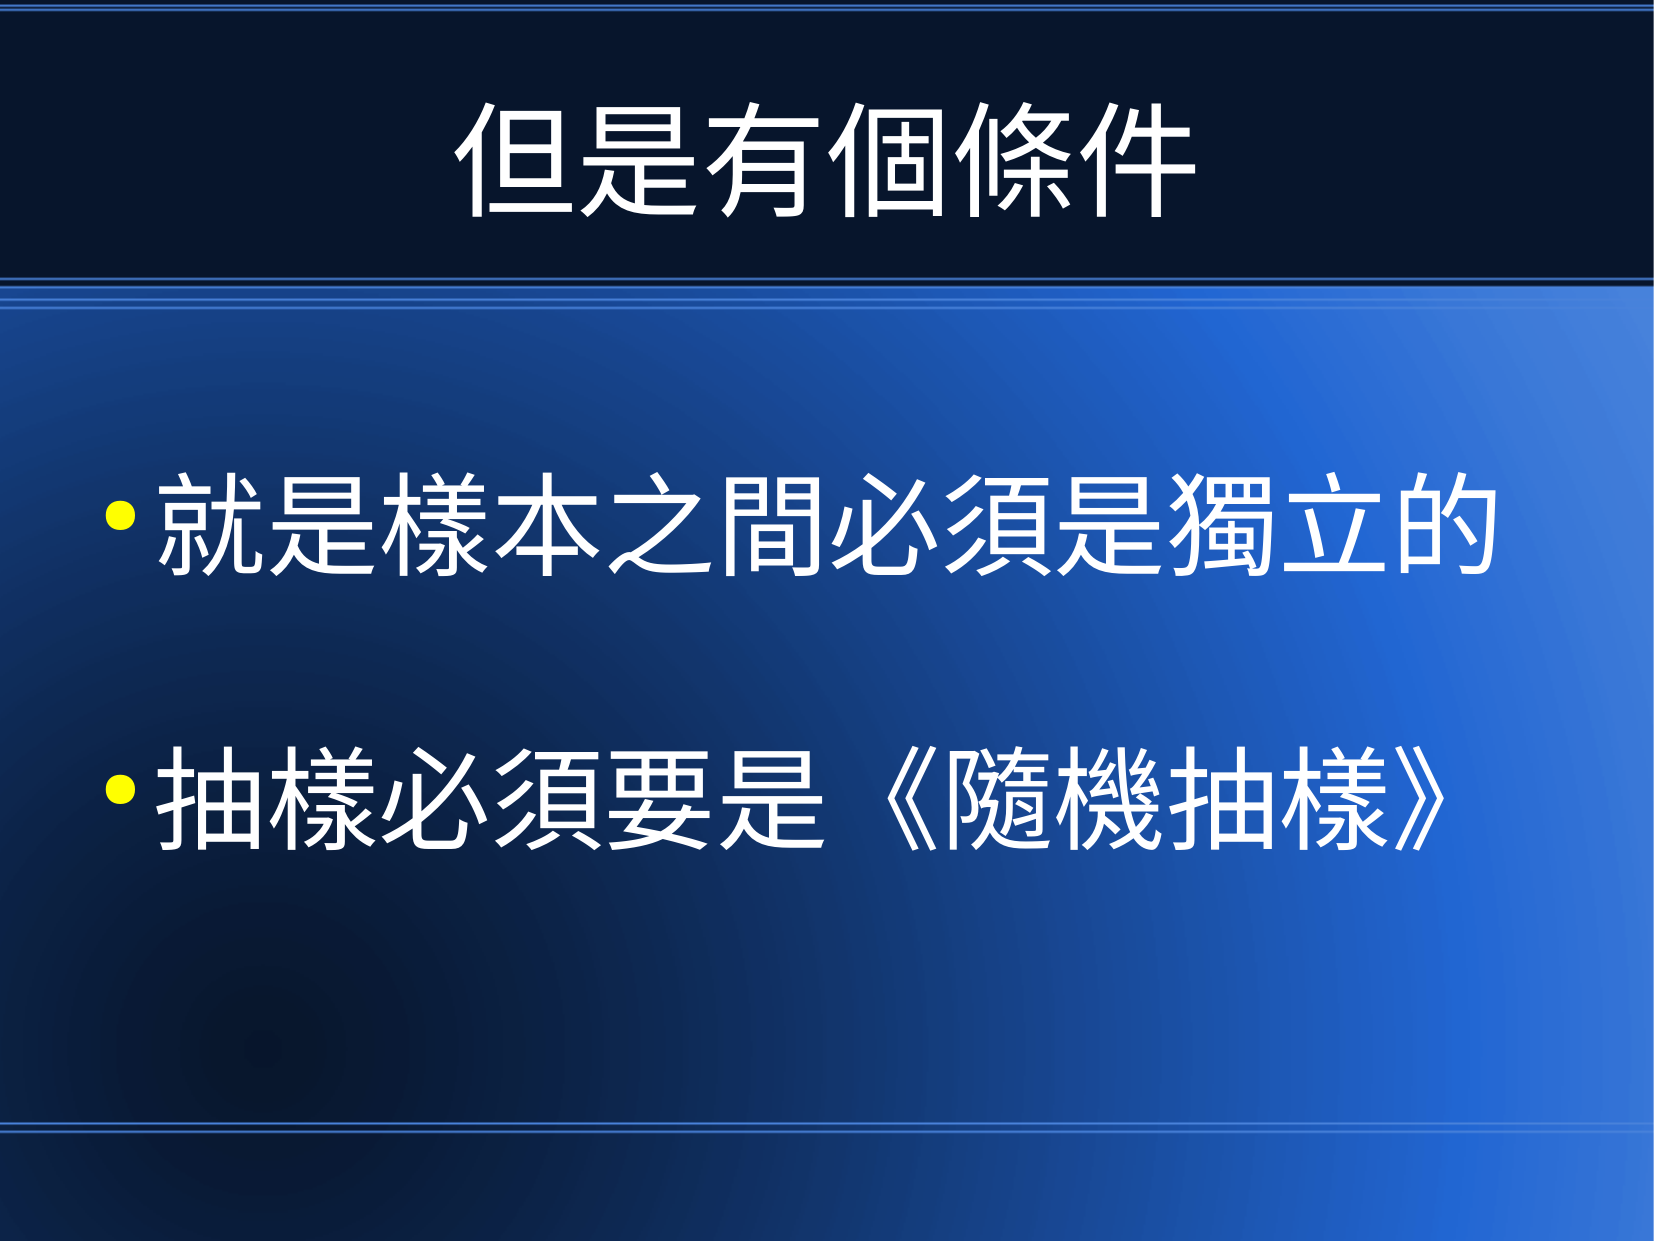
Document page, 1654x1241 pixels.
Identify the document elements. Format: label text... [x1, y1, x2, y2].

title 但是有個條件 [82, 49, 1571, 257]
list 就是樣本之間必須是獨立的 抽樣必須要是《隨機抽樣》 [82, 355, 1571, 1241]
picture [0, 0, 1654, 1241]
